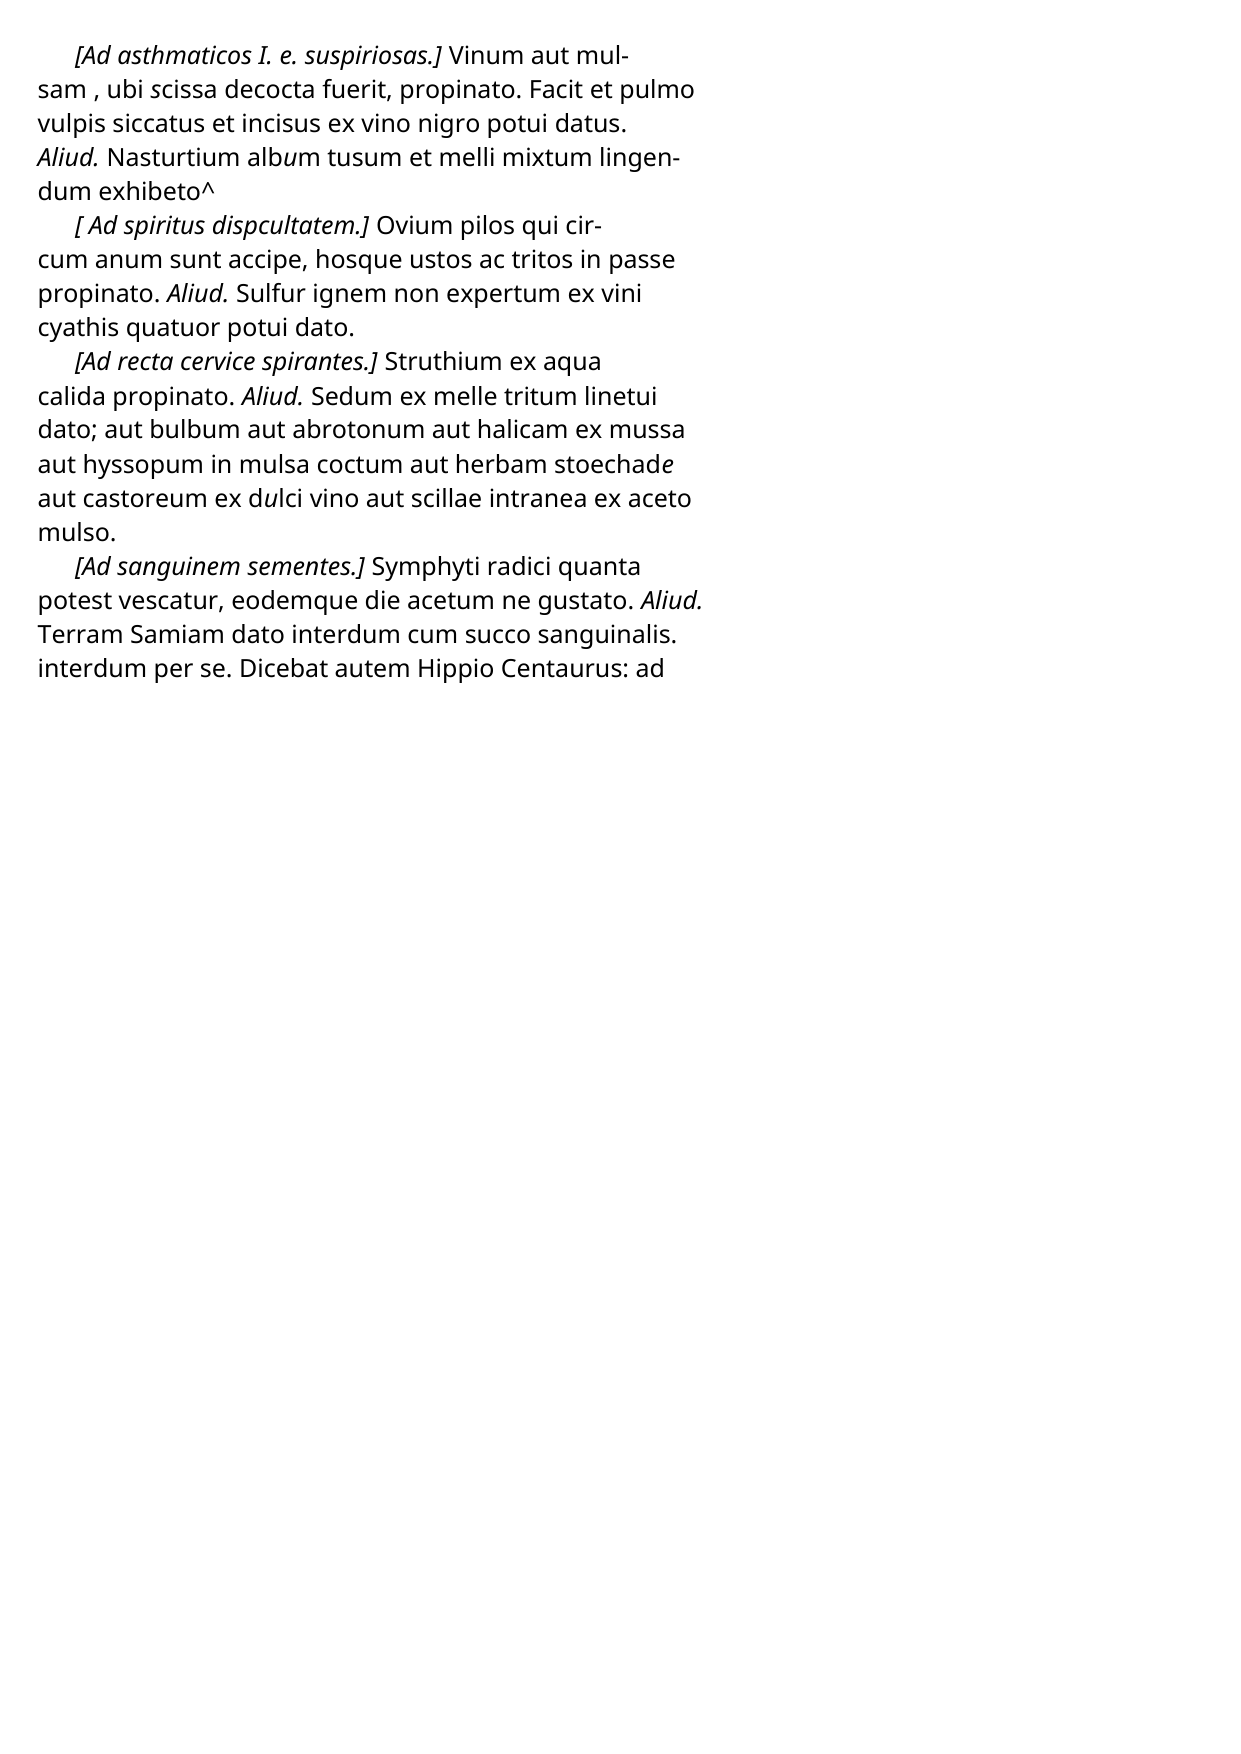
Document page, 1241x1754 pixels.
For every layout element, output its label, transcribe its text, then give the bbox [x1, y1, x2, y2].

text [Ad sanguinem sementes.] Symphyti radici quanta potest vescatur, eodemque die acetum ne gustato. Aliud. Terram Samiam dato interdum cum succo sanguinalis. interdum per se. Dicebat autem Hippio Centaurus: ad [37, 548, 1203, 685]
text [ Ad spiritus dispcultatem.] Ovium pilos qui cir- cum anum sunt accipe, hosque ustos ac tritos in passe propinato. Aliud. Sulfur ignem non expertum ex vini cyathis quatuor potui dato. [37, 208, 1203, 344]
text [Ad asthmaticos I. e. suspiriosas.] Vinum aut mul- sam , ubi scissa decocta fuerit, propinato. Facit et pulmo vulpis siccatus et incisus ex vino nigro potui datus. Aliud. Nasturtium album tusum et melli mixtum lingen- dum exhibeto^ [37, 37, 1203, 208]
text [Ad recta cervice spirantes.] Struthium ex aqua calida propinato. Aliud. Sedum ex melle tritum linetui dato; aut bulbum aut abrotonum aut halicam ex mussa aut hyssopum in mulsa coctum aut herbam stoechade aut castoreum ex dulci vino aut scillae intranea ex aceto mulso. [37, 344, 1203, 548]
